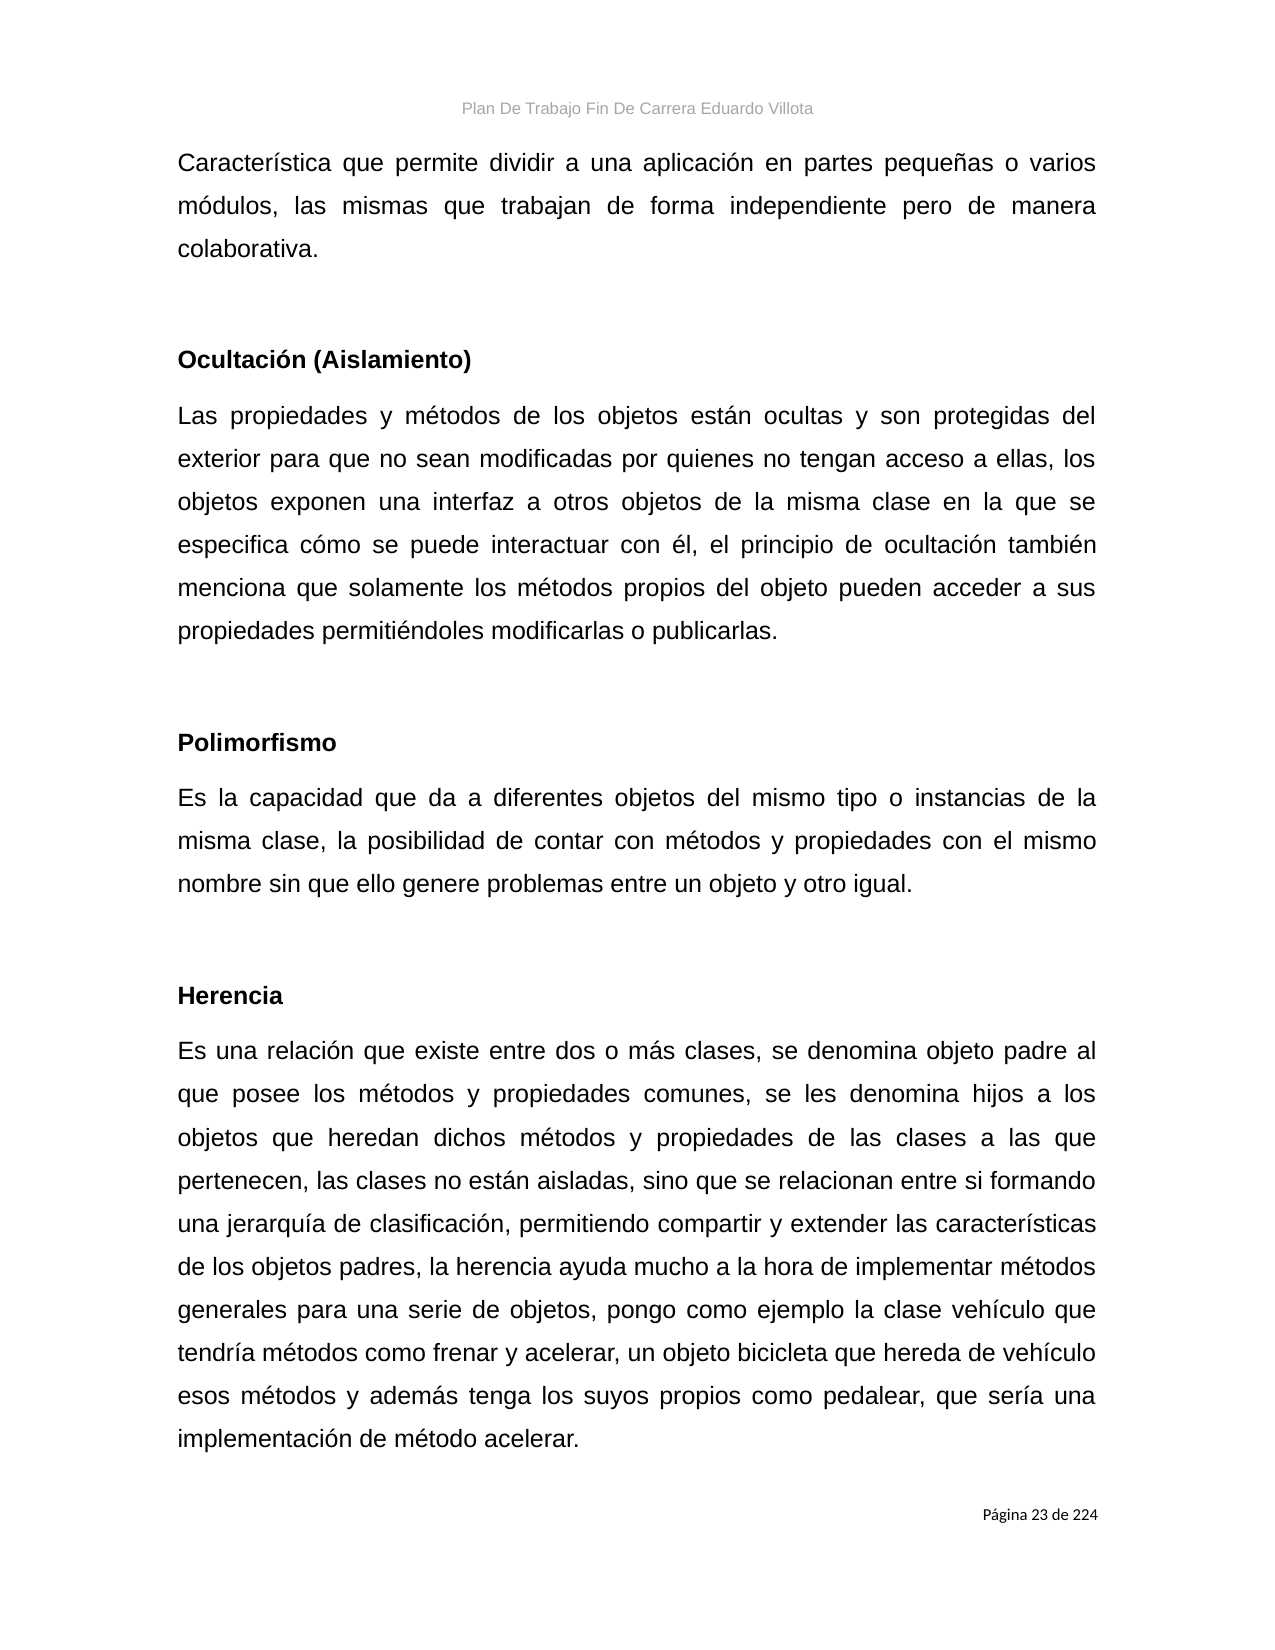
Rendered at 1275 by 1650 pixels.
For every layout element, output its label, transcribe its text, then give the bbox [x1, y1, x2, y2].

text Herencia [177, 981, 1098, 1009]
text Es la capacidad que da a diferentes objetos del mismo tipo o instancias de la misma clase, la posibilidad de contar con métodos y propiedades con el mismo nombre sin que ello genere problemas entre un objeto y otro igual. [177, 783, 1098, 898]
text Es una relación que existe entre dos o más clases, se denomina objeto padre al que posee los métodos y propiedades comunes, se les denomina hijos a los objetos que heredan dichos métodos y propiedades de las clases a las que pertenecen, las clases no están aisladas, sino que se relacionan entre si formando una jerarquía de clasificación, permitiendo compartir y extender las características de los objetos padres, la herencia ayuda mucho a la hora de implementar métodos generales para una serie de objetos, pongo como ejemplo la clase vehículo que tendría métodos como frenar y acelerar, un objeto bicicleta que hereda de vehículo esos métodos y además tenga los suyos propios como pedalear, que sería una implementación de método acelerar. [177, 1036, 1098, 1453]
text Polimorfismo [177, 728, 1098, 756]
text Las propiedades y métodos de los objetos están ocultas y son protegidas del exterior para que no sean modificadas por quienes no tengan acceso a ellas, los objetos exponen una interfaz a otros objetos de la misma clase en la que se especifica cómo se puede interactuar con él, el principio de ocultación también menciona que solamente los métodos propios del objeto pueden acceder a sus propiedades permitiéndoles modificarlas o publicarlas. [177, 401, 1098, 645]
text Ocultación (Aislamiento) [177, 345, 1098, 374]
text Característica que permite dividir a una aplicación en partes pequeñas o varios módulos, las mismas que trabajan de forma independiente pero de manera colaborativa. [177, 148, 1098, 263]
